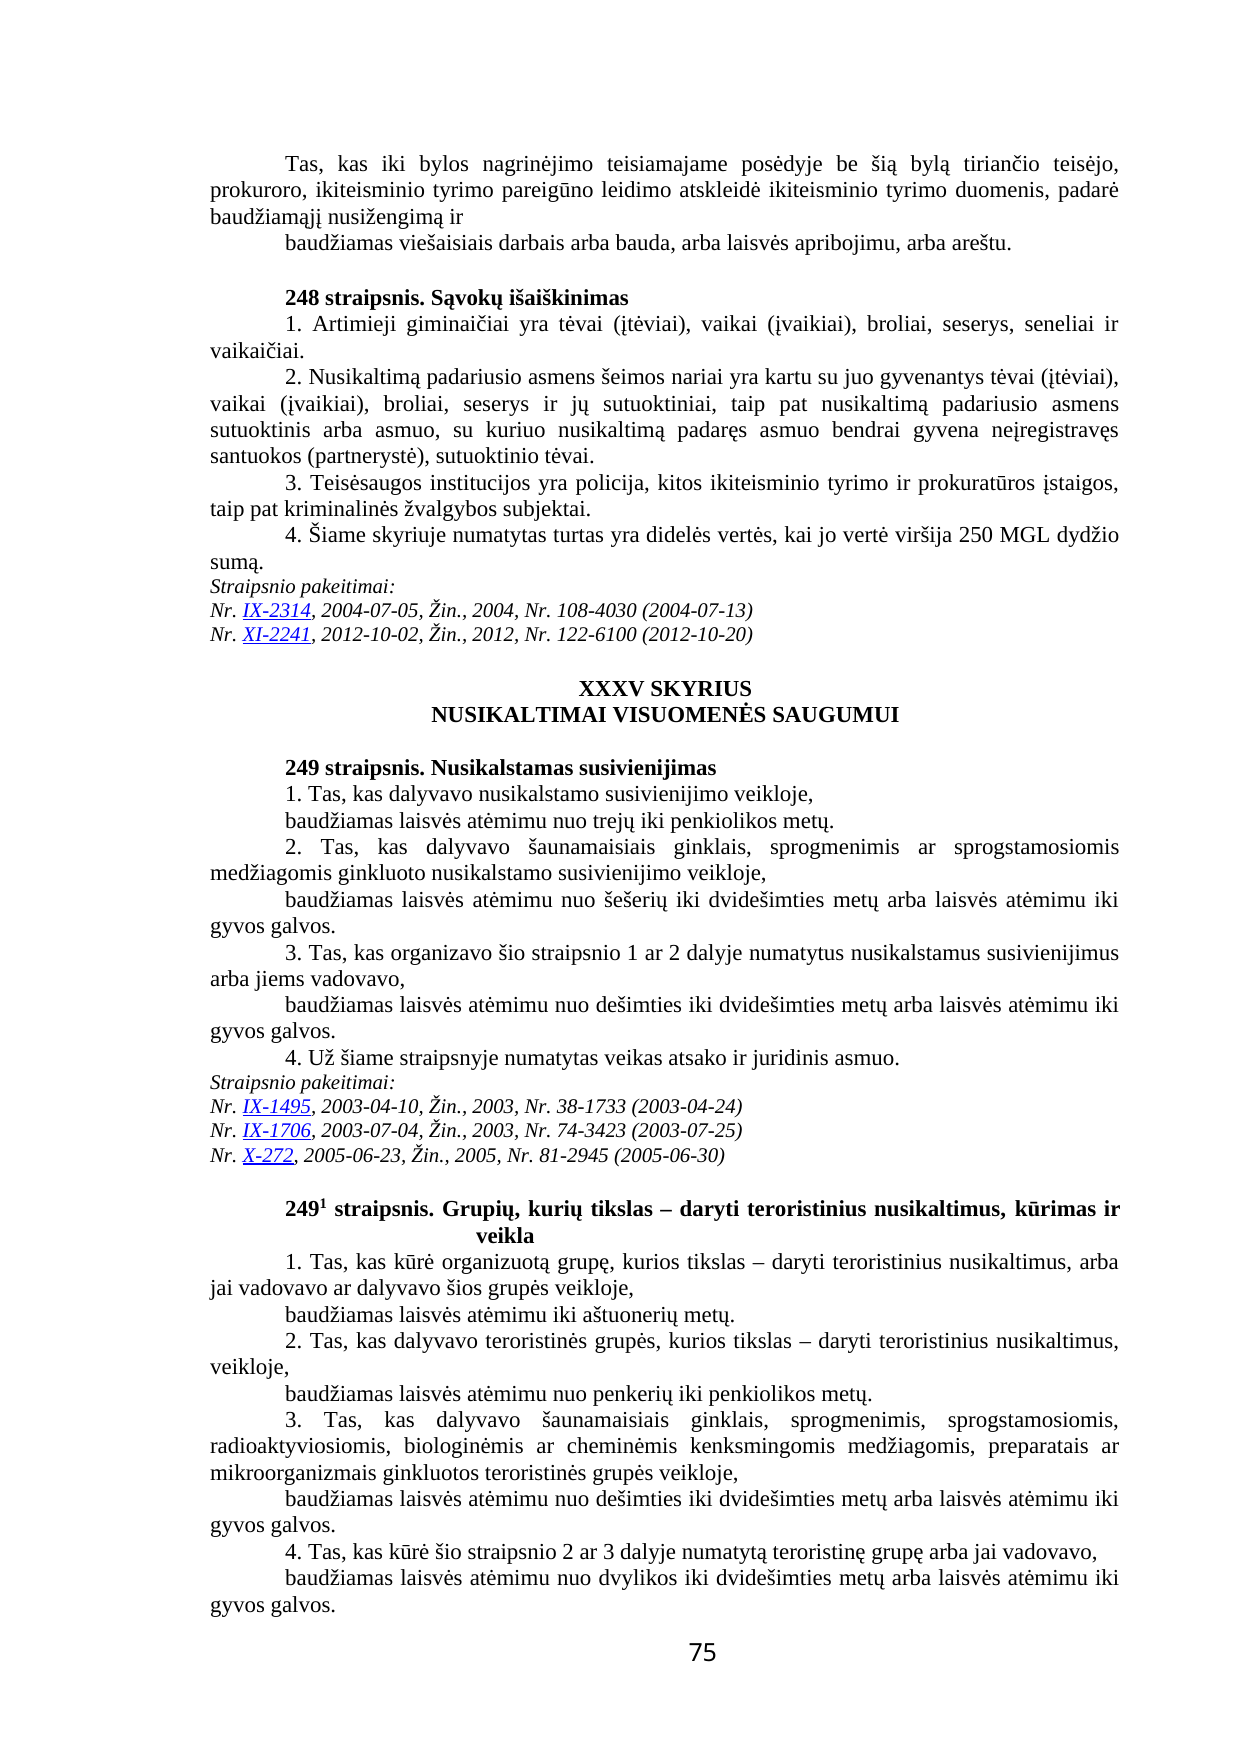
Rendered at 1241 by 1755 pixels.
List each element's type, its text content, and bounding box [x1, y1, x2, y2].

text 2491 straipsnis. Grupių, kurių tikslas – daryti teroristinius nusikaltimus, kūrimas ir veikla [285, 1195, 1120, 1248]
text 3. Tas, kas organizavo šio straipsnio 1 ar 2 dalyje numatytus nusikalstamus susivienijimus arba jiems vadovavo, [210, 938, 1120, 991]
text Nr. IX-2314, 2004-07-05, Žin., 2004, Nr. 108-4030 (2004-07-13) [210, 598, 1120, 622]
text 3. Tas, kas dalyvavo šaunamaisiais ginklais, sprogmenimis, sprogstamosiomis, radioaktyviosiomis, biologinėmis ar cheminėmis kenksmingomis medžiagomis, preparatais ar mikroorganizmais ginkluotos teroristinės grupės veikloje, [210, 1406, 1120, 1485]
text 2. Tas, kas dalyvavo teroristinės grupės, kurios tikslas – daryti teroristinius nusikaltimus, veikloje, [210, 1327, 1120, 1380]
text baudžiamas viešaisiais darbais arba bauda, arba laisvės apribojimu, arba areštu. [210, 229, 1120, 255]
text 1. Artimieji giminaičiai yra tėvai (įtėviai), vaikai (įvaikiai), broliai, seserys, seneliai ir vaikaičiai. [210, 311, 1120, 363]
text Straipsnio pakeitimai: [210, 574, 1120, 598]
text Nr. X-272, 2005-06-23, Žin., 2005, Nr. 81-2945 (2005-06-30) [210, 1142, 1120, 1167]
text baudžiamas laisvės atėmimu nuo trejų iki penkiolikos metų. [210, 807, 1120, 833]
text 2. Nusikaltimą padariusio asmens šeimos nariai yra kartu su juo gyvenantys tėvai (įtėviai), vaikai (įvaikiai), broliai, seserys ir jų sutuoktiniai, taip pat nusikaltimą padariusio asmens sutuoktinis arba asmuo, su kuriuo nusikaltimą padaręs asmuo bendrai gyvena neįregistravęs santuokos (partnerystė), sutuoktinio tėvai. [210, 363, 1120, 469]
text baudžiamas laisvės atėmimu nuo penkerių iki penkiolikos metų. [210, 1380, 1120, 1406]
text XXXV SKYRIUS [210, 675, 1120, 701]
text Straipsnio pakeitimai: [210, 1070, 1120, 1094]
text baudžiamas laisvės atėmimu nuo šešerių iki dvidešimties metų arba laisvės atėmimu iki gyvos galvos. [210, 886, 1120, 938]
text Tas, kas iki bylos nagrinėjimo teisiamajame posėdyje be šią bylą tiriančio teisėjo, prokuroro, ikiteisminio tyrimo pareigūno leidimo atskleidė ikiteisminio tyrimo duomenis, padarė baudžiamąjį nusižengimą ir [210, 150, 1120, 229]
text Nr. IX-1706, 2003-07-04, Žin., 2003, Nr. 74-3423 (2003-07-25) [210, 1118, 1120, 1142]
text 249 straipsnis. Nusikalstamas susivienijimas [210, 754, 1120, 780]
text NUSIKALTIMAI VISUOMENĖS SAUGUMUI [210, 701, 1120, 728]
text Nr. XI-2241, 2012-10-02, Žin., 2012, Nr. 122-6100 (2012-10-20) [210, 622, 1120, 646]
text 248 straipsnis. Sąvokų išaiškinimas [210, 284, 1120, 311]
text 4. Už šiame straipsnyje numatytas veikas atsako ir juridinis asmuo. [210, 1044, 1120, 1070]
text baudžiamas laisvės atėmimu nuo dešimties iki dvidešimties metų arba laisvės atėmimu iki gyvos galvos. [210, 1485, 1120, 1538]
text baudžiamas laisvės atėmimu nuo dvylikos iki dvidešimties metų arba laisvės atėmimu iki gyvos galvos. [210, 1564, 1120, 1617]
text 1. Tas, kas kūrė organizuotą grupę, kurios tikslas – daryti teroristinius nusikaltimus, arba jai vadovavo ar dalyvavo šios grupės veikloje, [210, 1248, 1120, 1301]
text baudžiamas laisvės atėmimu iki aštuonerių metų. [210, 1301, 1120, 1327]
text 1. Tas, kas dalyvavo nusikalstamo susivienijimo veikloje, [210, 780, 1120, 807]
text 3. Teisėsaugos institucijos yra policija, kitos ikiteisminio tyrimo ir prokuratūros įstaigos, taip pat kriminalinės žvalgybos subjektai. [210, 469, 1120, 521]
text 4. Tas, kas kūrė šio straipsnio 2 ar 3 dalyje numatytą teroristinę grupę arba jai vadovavo, [210, 1538, 1120, 1564]
text 4. Šiame skyriuje numatytas turtas yra didelės vertės, kai jo vertė viršija 250 MGL dydžio sumą. [210, 521, 1120, 574]
text 2. Tas, kas dalyvavo šaunamaisiais ginklais, sprogmenimis ar sprogstamosiomis medžiagomis ginkluoto nusikalstamo susivienijimo veikloje, [210, 833, 1120, 886]
text Nr. IX-1495, 2003-04-10, Žin., 2003, Nr. 38-1733 (2003-04-24) [210, 1094, 1120, 1118]
text baudžiamas laisvės atėmimu nuo dešimties iki dvidešimties metų arba laisvės atėmimu iki gyvos galvos. [210, 991, 1120, 1044]
